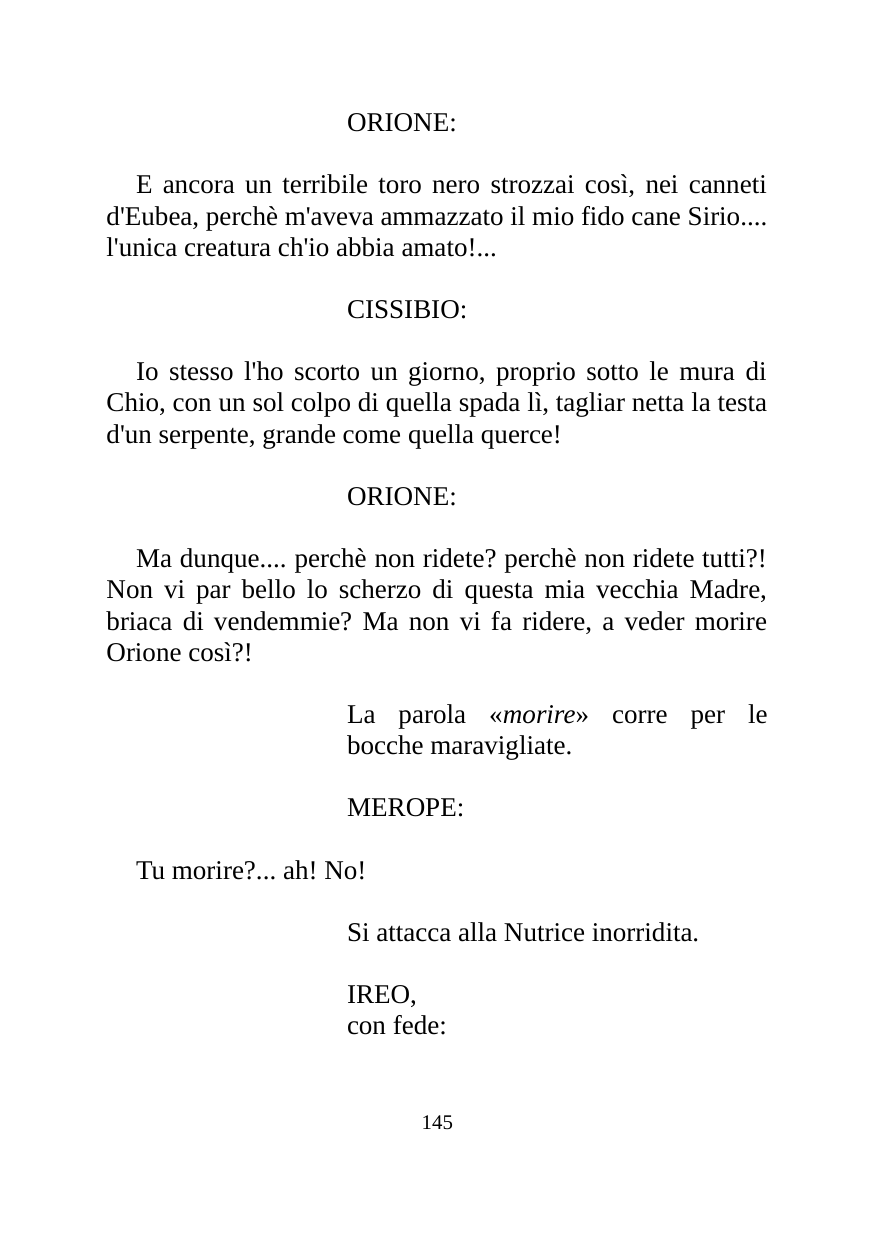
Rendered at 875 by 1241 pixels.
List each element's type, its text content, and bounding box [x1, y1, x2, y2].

text IREO, [347, 978, 768, 1009]
text ORIONE: [347, 480, 768, 511]
text Ma dunque.... perchè non ridete? perchè non ridete tutti?! Non vi par bello lo scherzo di questa mia vecchia Madre, briaca di vendemmie? Ma non vi fa ridere, a veder morire Orione così?! [106, 542, 768, 667]
text Tu morire?... ah! No! [106, 854, 768, 885]
text con fede: [347, 1009, 768, 1041]
text MEROPE: [347, 791, 768, 823]
text CISSIBIO: [347, 293, 768, 324]
text E ancora un terribile toro nero strozzai così, nei canneti d'Eubea, perchè m'aveva ammazzato il mio fido cane Sirio.... l'unica creatura ch'io abbia amato!... [106, 168, 768, 262]
text Io stesso l'ho scorto un giorno, proprio sotto le mura di Chio, con un sol colpo di quella spada lì, tagliar netta la testa d'un serpente, grande come quella querce! [106, 355, 768, 449]
text Si attacca alla Nutrice inorridita. [347, 916, 768, 947]
text ORIONE: [347, 106, 768, 137]
text La parola «morire» corre per le bocche maravigliate. [347, 698, 768, 760]
